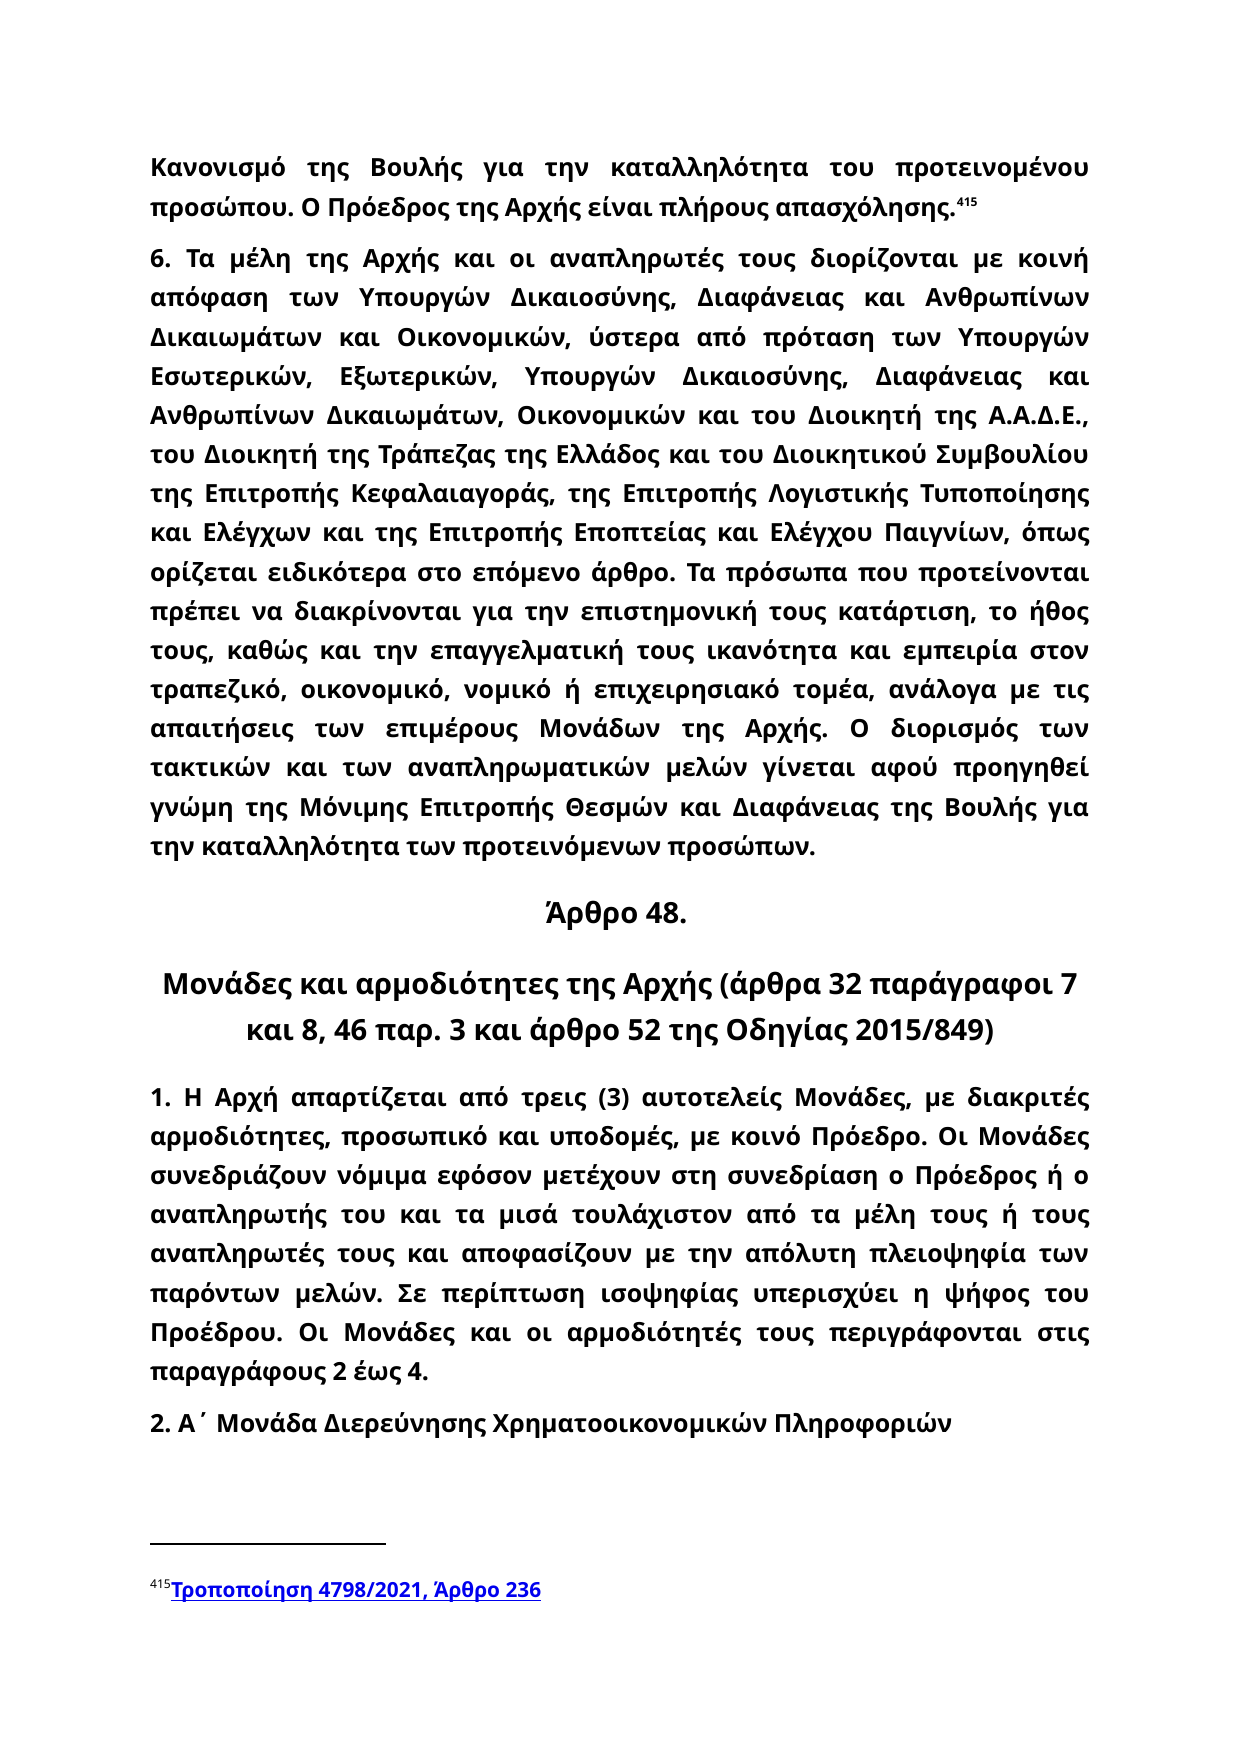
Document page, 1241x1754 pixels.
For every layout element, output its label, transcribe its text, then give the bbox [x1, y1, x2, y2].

text Τροποποίηση 4798/2021, Άρθρο 236 [150, 1576, 1090, 1604]
text 2. Α΄ Μονάδα Διερεύνησης Χρηματοοικονομικών Πληροφοριών [150, 1405, 1090, 1439]
subtitle Άρθρο 48. [150, 892, 1090, 932]
subtitle Μονάδες και αρμοδιότητες της Αρχής (άρθρα 32 παράγραφοι 7 και 8, 46 παρ. 3 και άρθρο 52 της Οδηγίας 2015/849) [150, 963, 1090, 1048]
text 1. Η Αρχή απαρτίζεται από τρεις (3) αυτοτελείς Μονάδες, με διακριτές αρμοδιότητες, προσωπικό και υποδομές, με κοινό Πρόεδρο. Οι Μονάδες συνεδριάζουν νόμιμα εφόσον μετέχουν στη συνεδρίαση ο Πρόεδρος ή ο αναπληρωτής του και τα μισά τουλάχιστον από τα μέλη τους ή τους αναπληρωτές τους και αποφασίζουν με την απόλυτη πλειοψηφία των παρόντων μελών. Σε περίπτωση ισοψηφίας υπερισχύει η ψήφος του Προέδρου. Οι Μονάδες και οι αρμοδιότητές τους περιγράφονται στις παραγράφους 2 έως 4. [150, 1079, 1090, 1388]
text Κανονισμό της Βουλής για την καταλληλότητα του προτεινομένου προσώπου. Ο Πρόεδρος της Αρχής είναι πλήρους απασχόλησης. [150, 150, 1090, 223]
text 6. Τα μέλη της Αρχής και οι αναπληρωτές τους διορίζονται με κοινή απόφαση των Υπουργών Δικαιοσύνης, Διαφάνειας και Ανθρωπίνων Δικαιωμάτων και Οικονομικών, ύστερα από πρόταση των Υπουργών Εσωτερικών, Εξωτερικών, Υπουργών Δικαιοσύνης, Διαφάνειας και Ανθρωπίνων Δικαιωμάτων, Οικονομικών και του Διοικητή της Α.Α.Δ.Ε., του Διοικητή της Τράπεζας της Ελλάδος και του Διοικητικού Συμβουλίου της Επιτροπής Κεφαλαιαγοράς, της Επιτροπής Λογιστικής Τυποποίησης και Ελέγχων και της Επιτροπής Εποπτείας και Ελέγχου Παιγνίων, όπως ορίζεται ειδικότερα στο επόμενο άρθρο. Τα πρόσωπα που προτείνονται πρέπει να διακρίνονται για την επιστημονική τους κατάρτιση, το ήθος τους, καθώς και την επαγγελματική τους ικανότητα και εμπειρία στον τραπεζικό, οικονομικό, νομικό ή επιχειρησιακό τομέα, ανάλογα με τις απαιτήσεις των επιμέρους Μονάδων της Αρχής. Ο διορισμός των τακτικών και των αναπληρωματικών μελών γίνεται αφού προηγηθεί γνώμη της Μόνιμης Επιτροπής Θεσμών και Διαφάνειας της Βουλής για την καταλληλότητα των προτεινόμενων προσώπων. [150, 241, 1090, 862]
